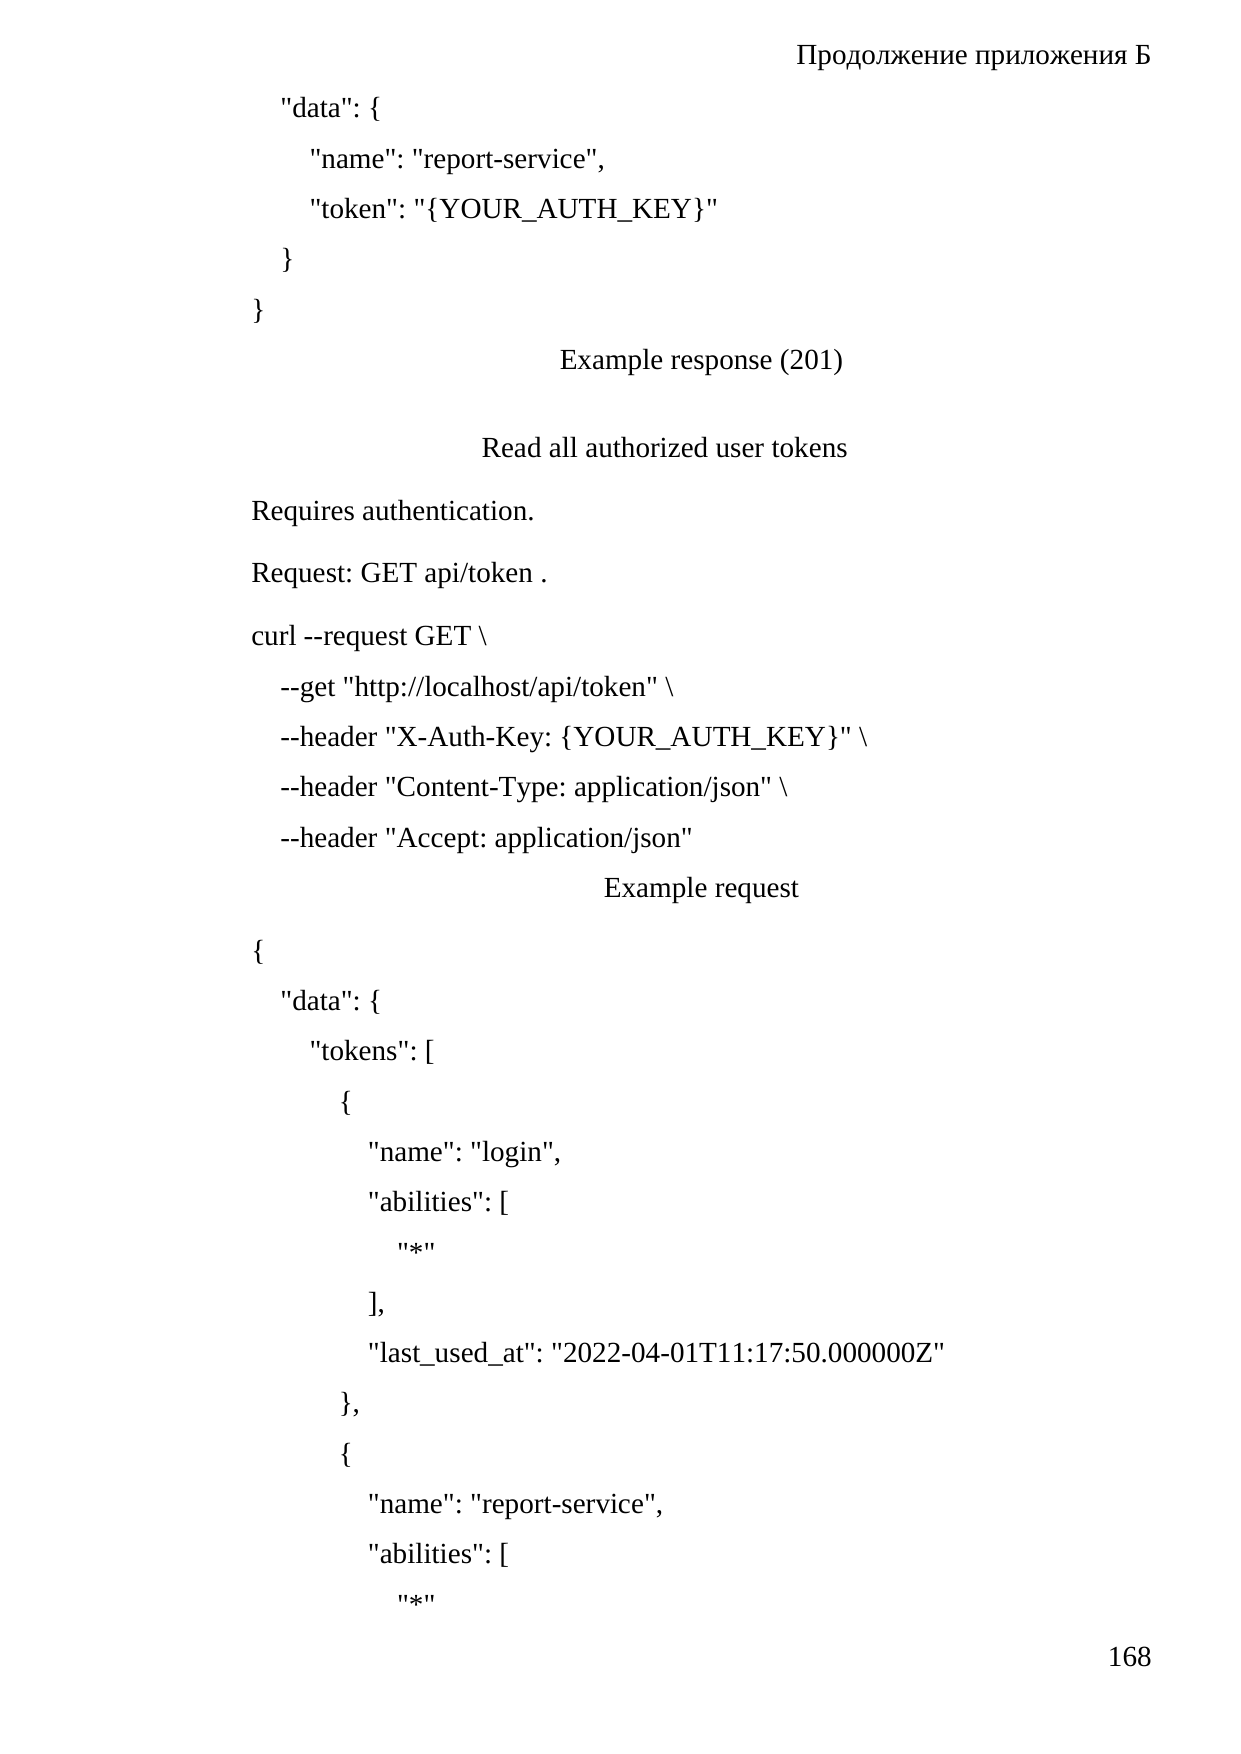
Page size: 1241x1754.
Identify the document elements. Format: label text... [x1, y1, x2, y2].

text --header "X-Auth-Key: {YOUR_AUTH_KEY}" \ [177, 719, 1152, 753]
text "data": { [177, 983, 1152, 1017]
text Example request [177, 870, 1152, 903]
text "name": "login", [177, 1134, 1152, 1168]
text Request: GET api/token . [177, 556, 1152, 589]
text ], [177, 1285, 1152, 1318]
text "token": "{YOUR_AUTH_KEY}" [177, 191, 1152, 225]
text Requires authentication. [177, 493, 1152, 526]
text "*" [177, 1587, 1152, 1620]
text { [177, 1084, 1152, 1117]
text --header "Content-Type: application/json" \ [177, 769, 1152, 803]
text "*" [177, 1235, 1152, 1268]
text } [177, 292, 1152, 325]
text }, [177, 1386, 1152, 1419]
text "data": { [177, 91, 1152, 124]
text "abilities": [ [177, 1537, 1152, 1570]
text "name": "report-service", [177, 1486, 1152, 1520]
subtitle Read all authorized user tokens [177, 430, 1152, 463]
text "name": "report-service", [177, 141, 1152, 174]
text } [177, 242, 1152, 275]
text { [177, 933, 1152, 966]
text "abilities": [ [177, 1184, 1152, 1218]
text Example response (201) [177, 342, 1152, 376]
text --get "http://localhost/api/token" \ [177, 669, 1152, 702]
text "last_used_at": "2022-04-01T11:17:50.000000Z" [177, 1335, 1152, 1369]
text { [177, 1436, 1152, 1469]
text curl --request GET \ [177, 618, 1152, 652]
text "tokens": [ [177, 1033, 1152, 1067]
text --header "Accept: application/json" [177, 820, 1152, 853]
